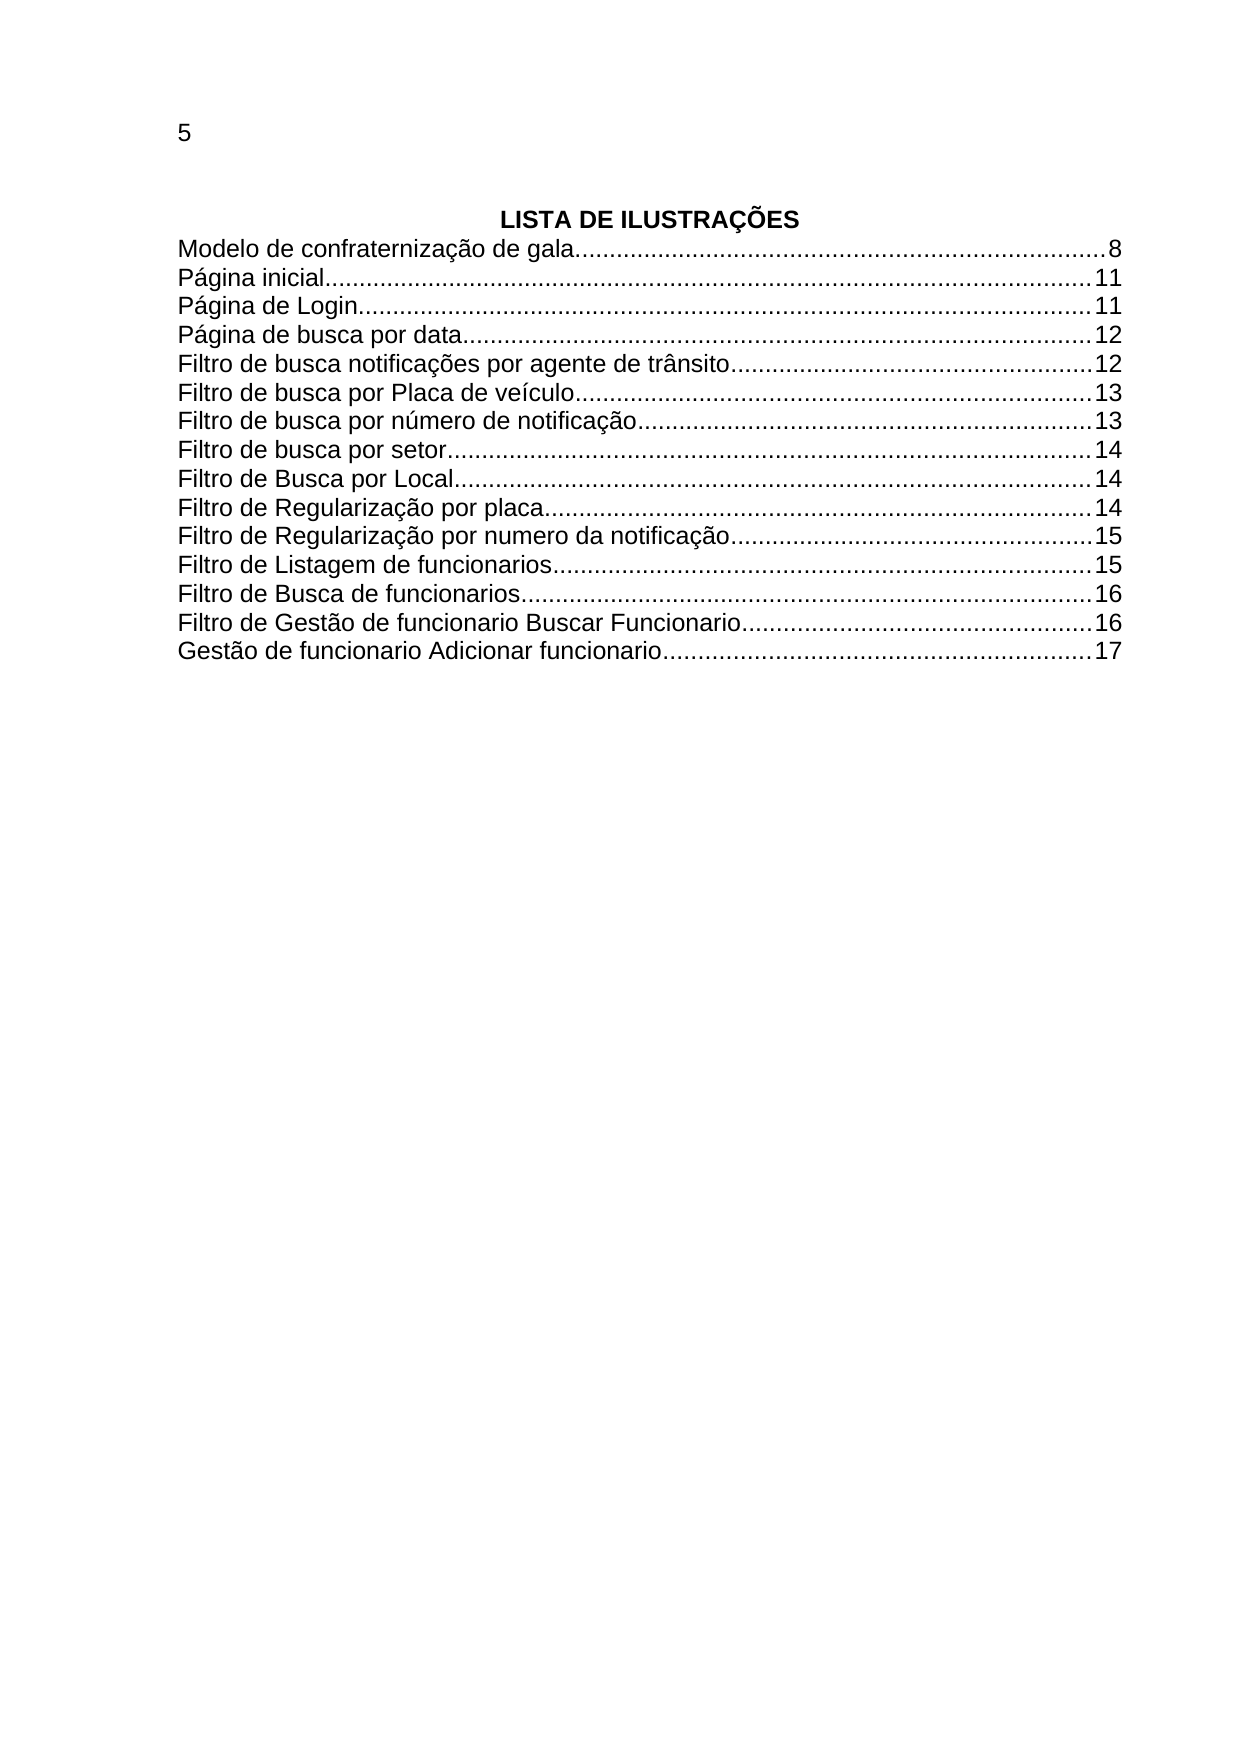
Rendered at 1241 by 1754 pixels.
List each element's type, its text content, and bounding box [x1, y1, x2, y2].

text Gestão de funcionario Adicionar funcionario 17 [177, 636, 1122, 665]
text Filtro de Busca de funcionarios 16 [177, 579, 1122, 608]
text Filtro de Listagem de funcionarios 15 [177, 550, 1122, 579]
text Filtro de busca por setor 14 [177, 435, 1122, 464]
text Página de Login 11 [177, 291, 1122, 320]
text Filtro de Gestão de funcionario Buscar Funcionario 16 [177, 608, 1122, 636]
text Filtro de busca notificações por agente de trânsito 12 [177, 349, 1122, 378]
text Modelo de confraternização de gala. 8 [177, 234, 1122, 263]
text Filtro de Regularização por numero da notificação 15 [177, 521, 1122, 550]
text Filtro de Regularização por placa 14 [177, 493, 1122, 521]
subtitle LISTA DE ILUSTRAÇÕES [177, 205, 1122, 234]
text Página de busca por data 12 [177, 320, 1122, 349]
text Filtro de busca por número de notificação 13 [177, 406, 1122, 435]
text Filtro de busca por Placa de veículo 13 [177, 378, 1122, 406]
text Filtro de Busca por Local 14 [177, 464, 1122, 493]
text Página inicial 11 [177, 263, 1122, 291]
